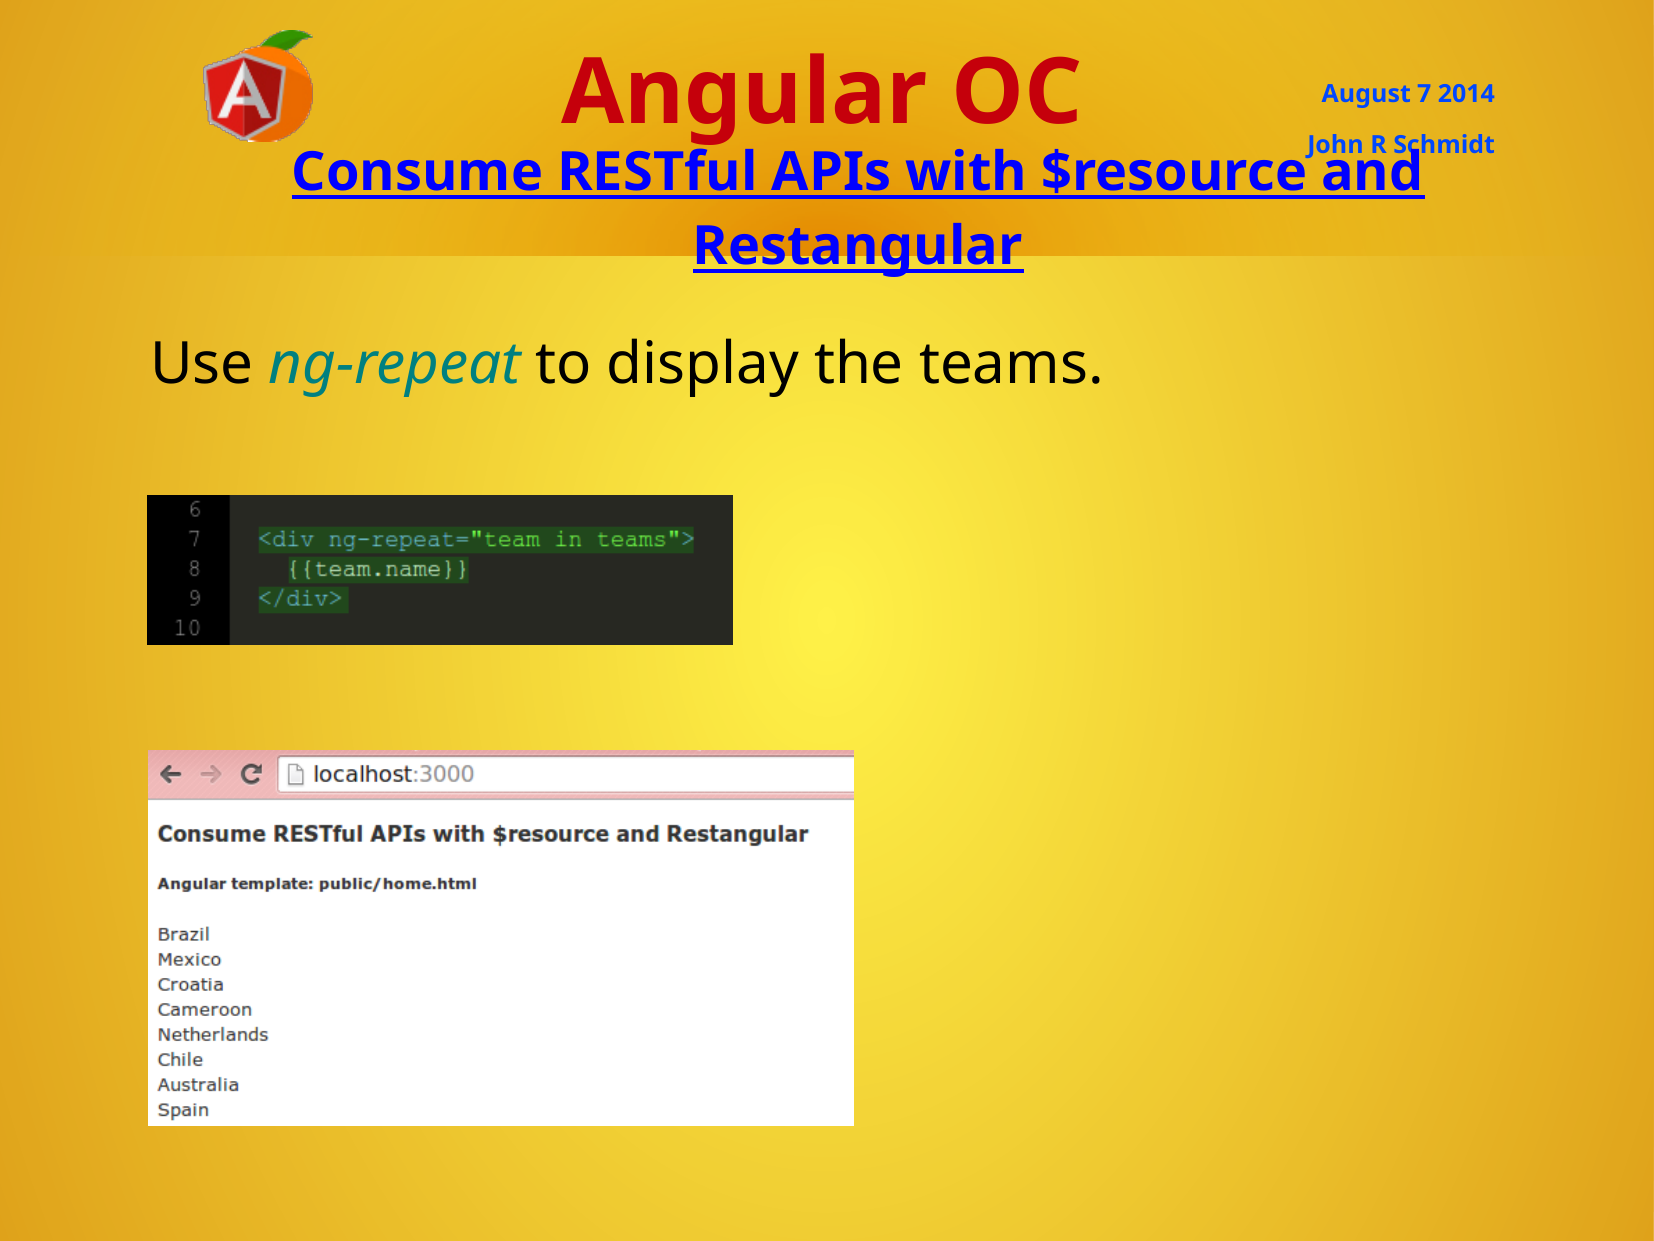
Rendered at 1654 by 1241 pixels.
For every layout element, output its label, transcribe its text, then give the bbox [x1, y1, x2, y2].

picture [147, 495, 733, 646]
picture [148, 750, 854, 1126]
picture [202, 30, 316, 142]
title Angular OC [560, 34, 1086, 142]
text_box Consume RESTful APIs with $resource and Restangular [150, 175, 1567, 239]
text_box August 7 2014 John R Schmidt [1260, 51, 1510, 172]
subtitle Use ng-repeat to display the teams. [150, 323, 1111, 399]
